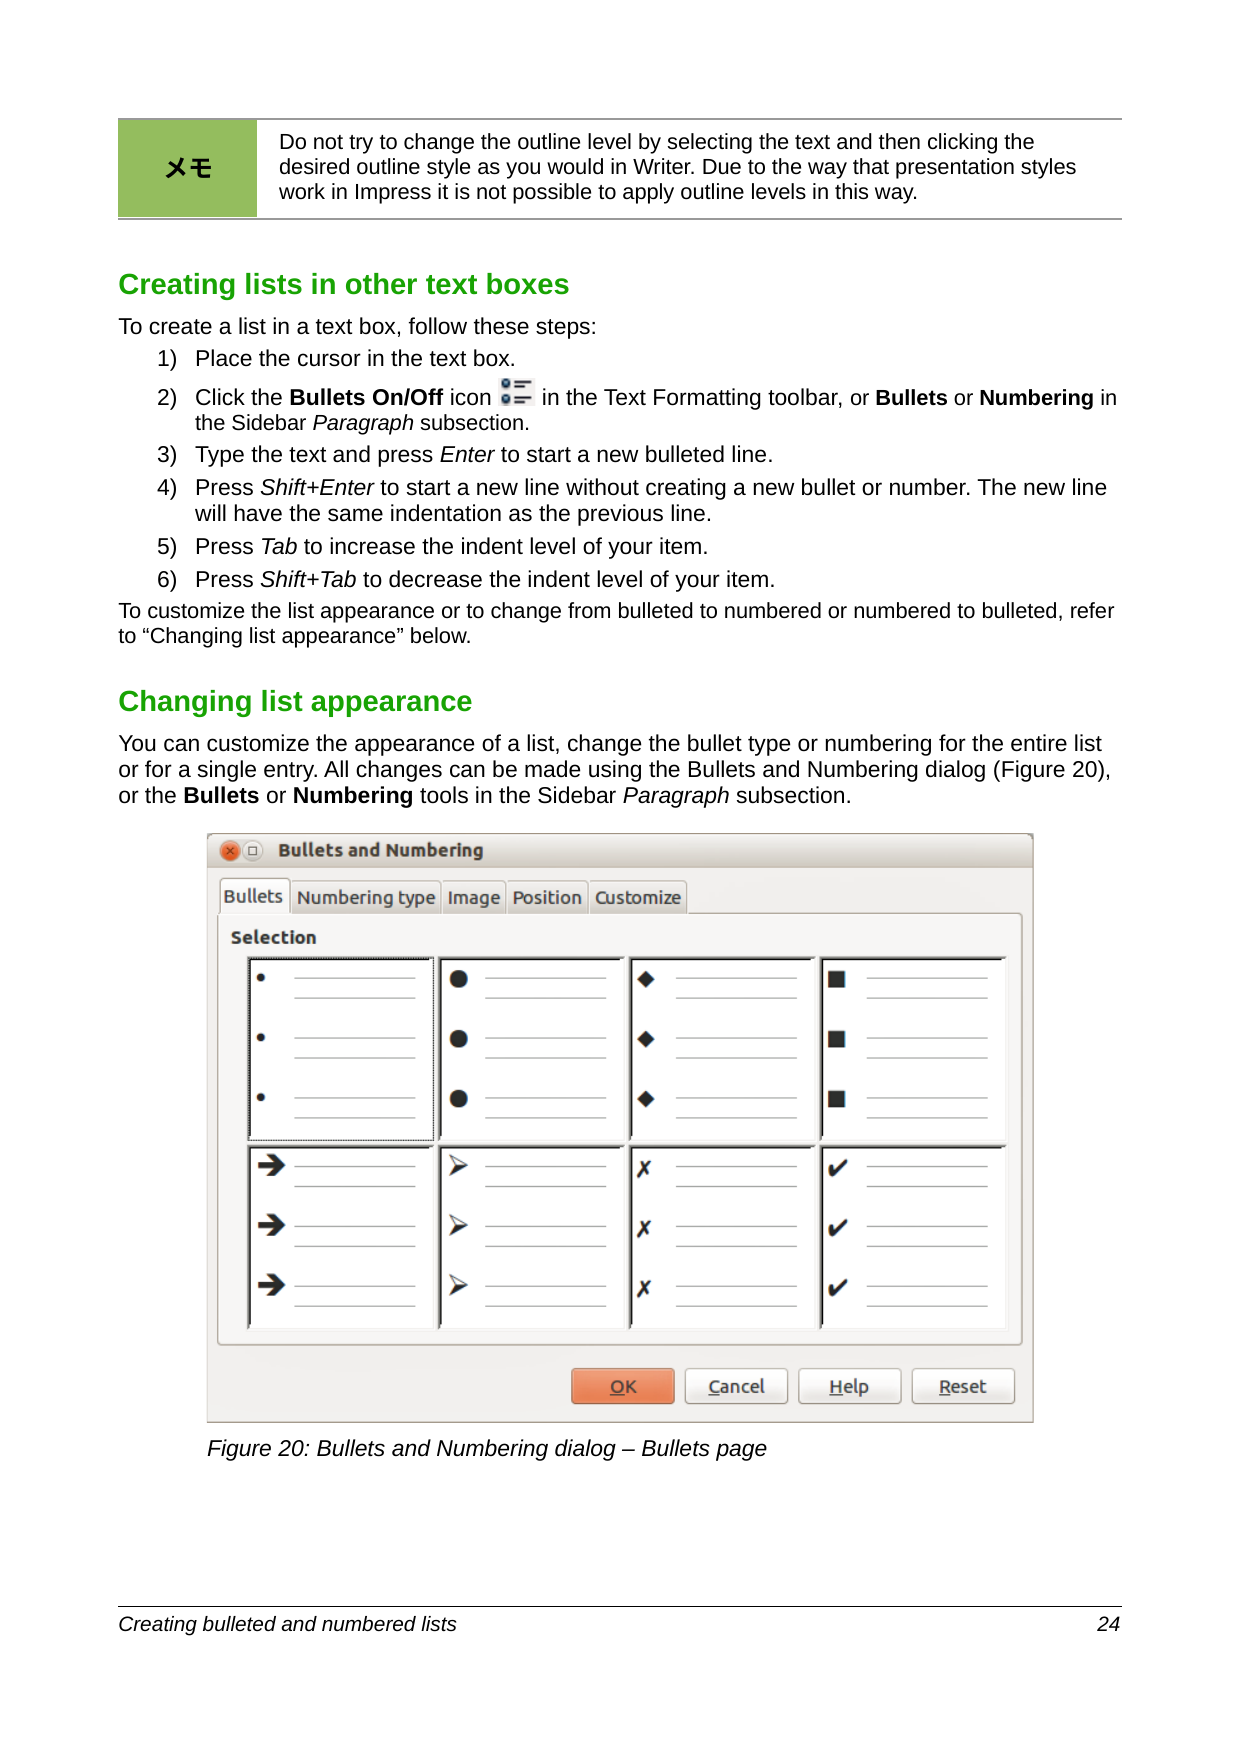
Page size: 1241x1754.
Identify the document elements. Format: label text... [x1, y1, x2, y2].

picture [498, 378, 536, 406]
list Press Shift+Enter to start a new line without creating a new bullet or number. The new line will have the same indentation as the previous line. [177, 474, 1122, 527]
text Figure 20: Bullets and Numbering dialog – Bullets page [207, 1435, 1033, 1462]
list Press Tab to increase the indent level of your item. [177, 533, 1122, 559]
picture [206, 833, 1034, 1423]
text You can customize the appearance of a list, change the bullet type or numbering for the entire list or for a single entry. All changes can be made using the Bullets and Numbering dialog (Figure 20), or the Bullets or Numbering tools in the Sidebar Paragraph subsection. [118, 730, 1122, 809]
subtitle Changing list appearance [118, 684, 1122, 717]
table_header メモ [118, 120, 257, 217]
list Click the Bullets On/Off icon in the Text Formatting toolbar, or Bullets or Numbering in the Sidebar Paragraph subsection. [177, 378, 1122, 435]
text To customize the list appearance or to change from bulleted to numbered or numbered to bulleted, refer to “Changing list appearance” below. [118, 598, 1122, 648]
list To create a list in a text box, follow these steps: [118, 313, 1122, 339]
subtitle Creating lists in other text boxes [118, 267, 1122, 300]
table_header Do not try to change the outline level by selecting the text and then clicking the desired outline style as you would in Writer. Due to the way that presentation styles work in Impress it is not possible to apply outline levels in this way. [258, 120, 1122, 217]
list Type the text and press Enter to start a new bulleted line. [177, 441, 1122, 468]
list Place the cursor in the text box. [177, 345, 1122, 372]
list Press Shift+Tab to decrease the indent level of your item. [177, 566, 1122, 592]
